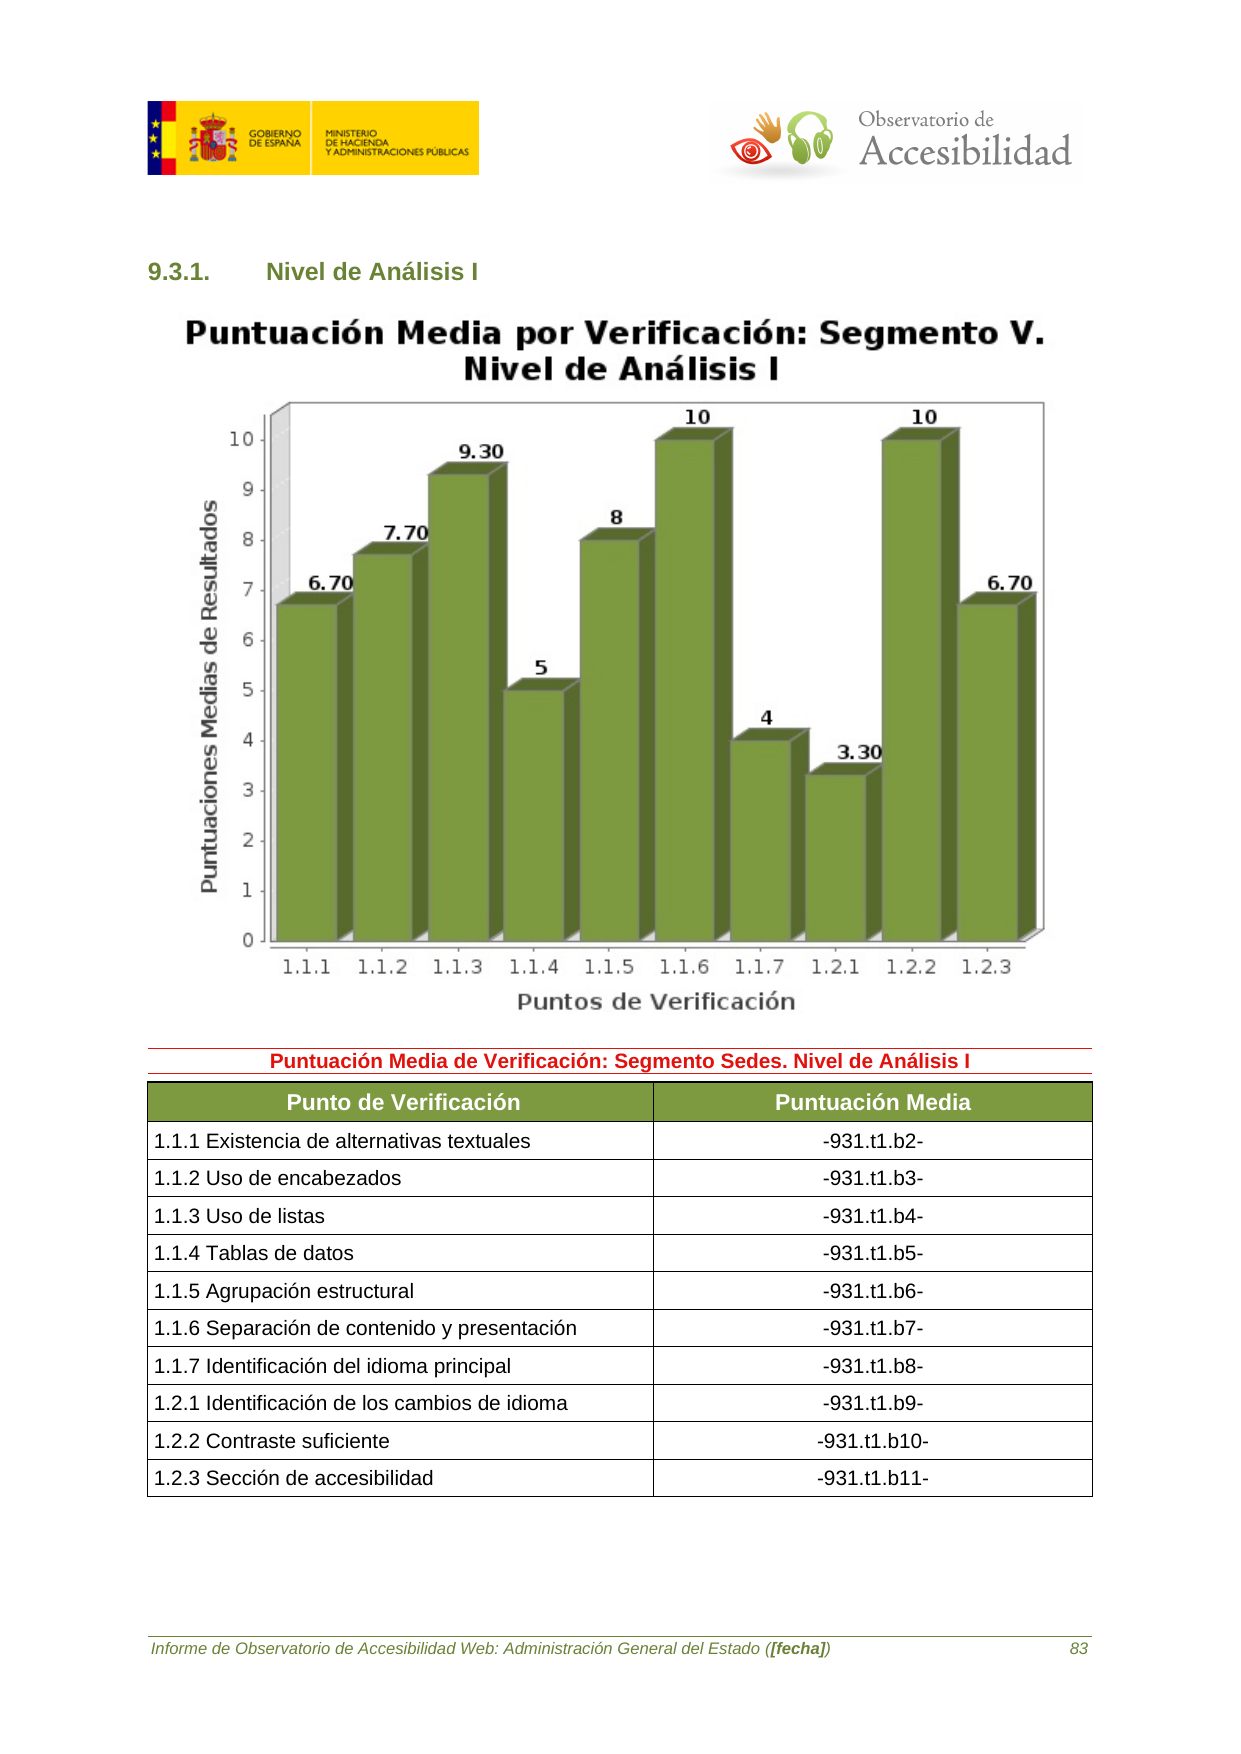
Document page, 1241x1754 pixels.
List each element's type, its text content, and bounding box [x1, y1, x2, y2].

table_cell -931.t1.b9- [654, 1385, 1092, 1421]
table_cell 1.1.7 Identificación del idioma principal [148, 1347, 653, 1384]
table_cell -931.t1.b8- [654, 1347, 1092, 1384]
table_cell -931.t1.b5- [654, 1235, 1092, 1271]
table_cell 1.1.6 Separación de contenido y presentación [148, 1310, 653, 1346]
table_cell 1.1.3 Uso de listas [148, 1197, 653, 1234]
table_cell 1.1.2 Uso de encabezados [148, 1160, 653, 1196]
picture [710, 102, 1086, 185]
table_cell 1.1.1 Existencia de alternativas textuales [148, 1122, 653, 1159]
table_cell 1.2.2 Contraste suficiente [148, 1422, 653, 1459]
table_cell -931.t1.b11- [654, 1460, 1092, 1496]
table_cell -931.t1.b3- [654, 1160, 1092, 1196]
table_cell -931.t1.b10- [654, 1422, 1092, 1459]
table_cell 1.2.1 Identificación de los cambios de idioma [148, 1385, 653, 1421]
table_cell 1.1.5 Agrupación estructural [148, 1272, 653, 1309]
picture [178, 313, 1062, 1024]
table_cell -931.t1.b7- [654, 1310, 1092, 1346]
table_cell 1.2.3 Sección de accesibilidad [148, 1460, 653, 1496]
table_cell -931.t1.b2- [654, 1122, 1092, 1159]
table_header Punto de Verificación [148, 1083, 653, 1121]
text Puntuación Media de Verificación: Segmento Sedes. Nivel de Análisis I [148, 1049, 1092, 1073]
picture [147, 101, 479, 175]
table_header Puntuación Media [654, 1083, 1092, 1121]
table_cell -931.t1.b4- [654, 1197, 1092, 1234]
subtitle Nivel de Análisis I [148, 257, 1092, 286]
table_cell 1.1.4 Tablas de datos [148, 1235, 653, 1271]
table_cell -931.t1.b6- [654, 1272, 1092, 1309]
